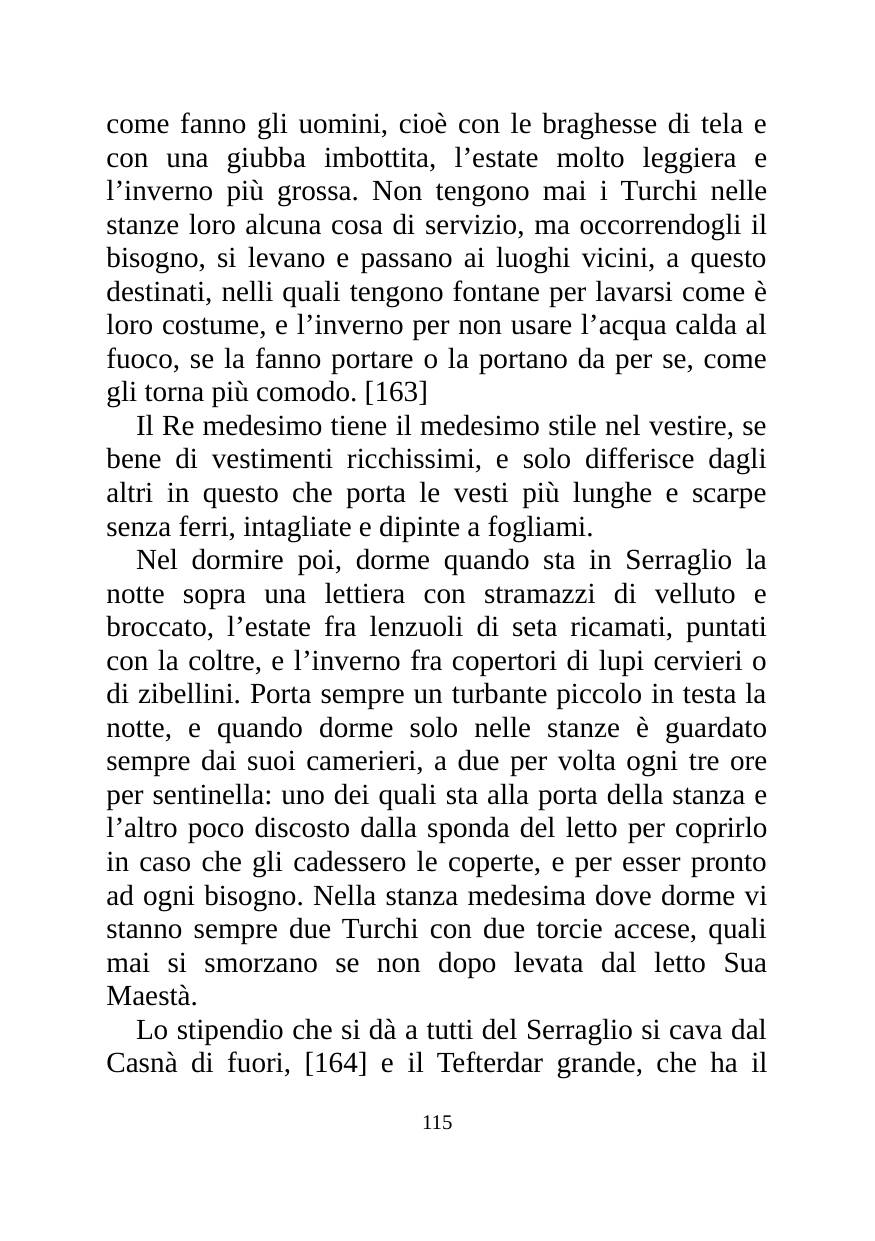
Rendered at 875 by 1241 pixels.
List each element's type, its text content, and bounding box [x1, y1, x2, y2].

text come fanno gli uomini, cioè con le braghesse di tela e con una giubba imbottita, l’estate molto leggiera e l’inverno più grossa. Non tengono mai i Turchi nelle stanze loro alcuna cosa di servizio, ma occorrendogli il bisogno, si levano e passano ai luoghi vicini, a questo destinati, nelli quali tengono fontane per lavarsi come è loro costume, e l’inverno per non usare l’acqua calda al fuoco, se la fanno portare o la portano da per se, come gli torna più comodo. [163] [106, 106, 768, 408]
text Nel dormire poi, dorme quando sta in Serraglio la notte sopra una lettiera con stramazzi di velluto e broccato, l’estate fra lenzuoli di seta ricamati, puntati con la coltre, e l’inverno fra copertori di lupi cervieri o di zibellini. Porta sempre un turbante piccolo in testa la notte, e quando dorme solo nelle stanze è guardato sempre dai suoi camerieri, a due per volta ogni tre ore per sentinella: uno dei quali sta alla porta della stanza e l’altro poco discosto dalla sponda del letto per coprirlo in caso che gli cadessero le coperte, e per esser pronto ad ogni bisogno. Nella stanza medesima dove dorme vi stanno sempre due Turchi con due torcie accese, quali mai si smorzano se non dopo levata dal letto Sua Maestà. [106, 542, 768, 1012]
text Lo stipendio che si dà a tutti del Serraglio si cava dal Casnà di fuori, [164] e il Tefterdar grande, che ha il [106, 1012, 768, 1079]
text Il Re medesimo tiene il medesimo stile nel vestire, se bene di vestimenti ricchissimi, e solo differisce dagli altri in questo che porta le vesti più lunghe e scarpe senza ferri, intagliate e dipinte a fogliami. [106, 408, 768, 542]
